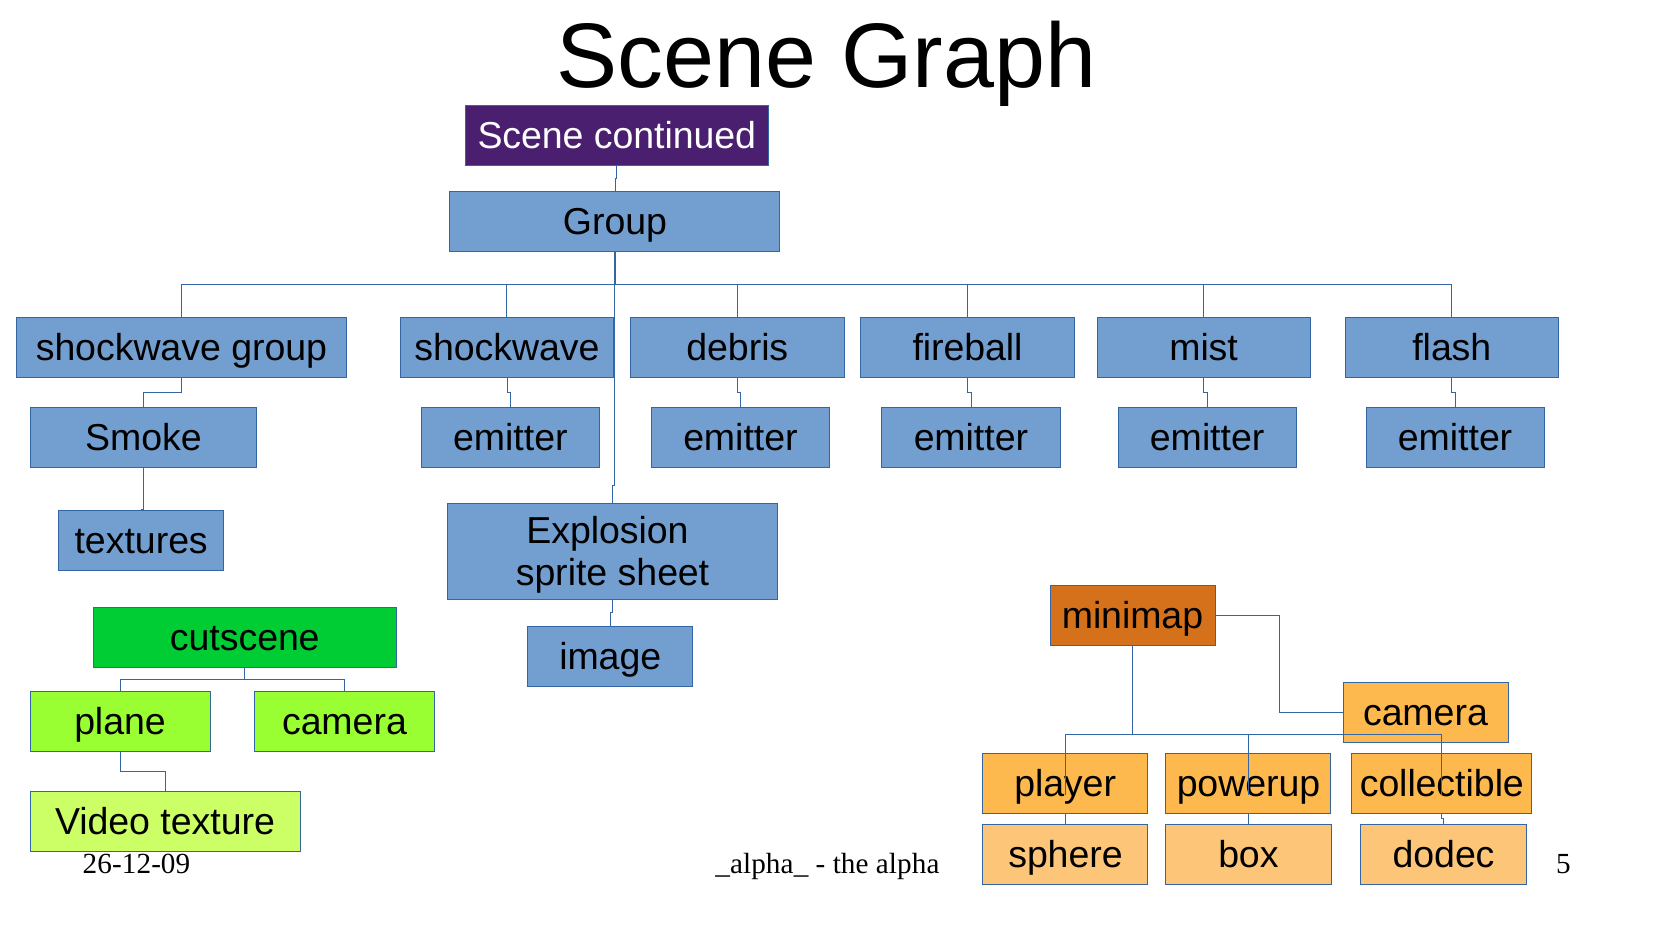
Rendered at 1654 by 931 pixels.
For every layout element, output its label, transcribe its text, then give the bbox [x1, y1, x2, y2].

text_box emitter [651, 407, 830, 468]
text_box flash [1345, 317, 1559, 378]
text_box powerup [1165, 753, 1331, 814]
text_box Explosion sprite sheet [447, 503, 778, 600]
text_box collectible [1351, 753, 1532, 814]
text_box Group [449, 191, 780, 252]
text_box plane [30, 691, 211, 752]
title Scene Graph [82, 0, 1571, 134]
text_box camera [254, 691, 435, 752]
text_box image [527, 626, 693, 687]
text_box emitter [881, 407, 1061, 468]
text_box camera [1343, 735, 1441, 743]
text_box cutscene [93, 607, 397, 668]
text_box box [1165, 824, 1332, 885]
text_box shockwave group [16, 317, 347, 378]
text_box player [982, 753, 1148, 814]
text_box dodec [1360, 824, 1527, 885]
text_box Video texture [30, 791, 301, 852]
text_box fireball [860, 317, 1075, 378]
text_box shockwave [400, 317, 614, 378]
text_box textures [58, 510, 224, 571]
text_box emitter [1118, 407, 1297, 468]
text_box camera [1343, 682, 1509, 743]
text_box mist [1097, 317, 1311, 378]
text_box emitter [421, 407, 600, 468]
text_box minimap [1050, 585, 1216, 646]
text_box Scene continued [465, 105, 769, 166]
text_box sphere [982, 824, 1148, 885]
text_box Smoke [30, 407, 257, 468]
text_box debris [630, 317, 845, 378]
text_box emitter [1366, 407, 1545, 468]
